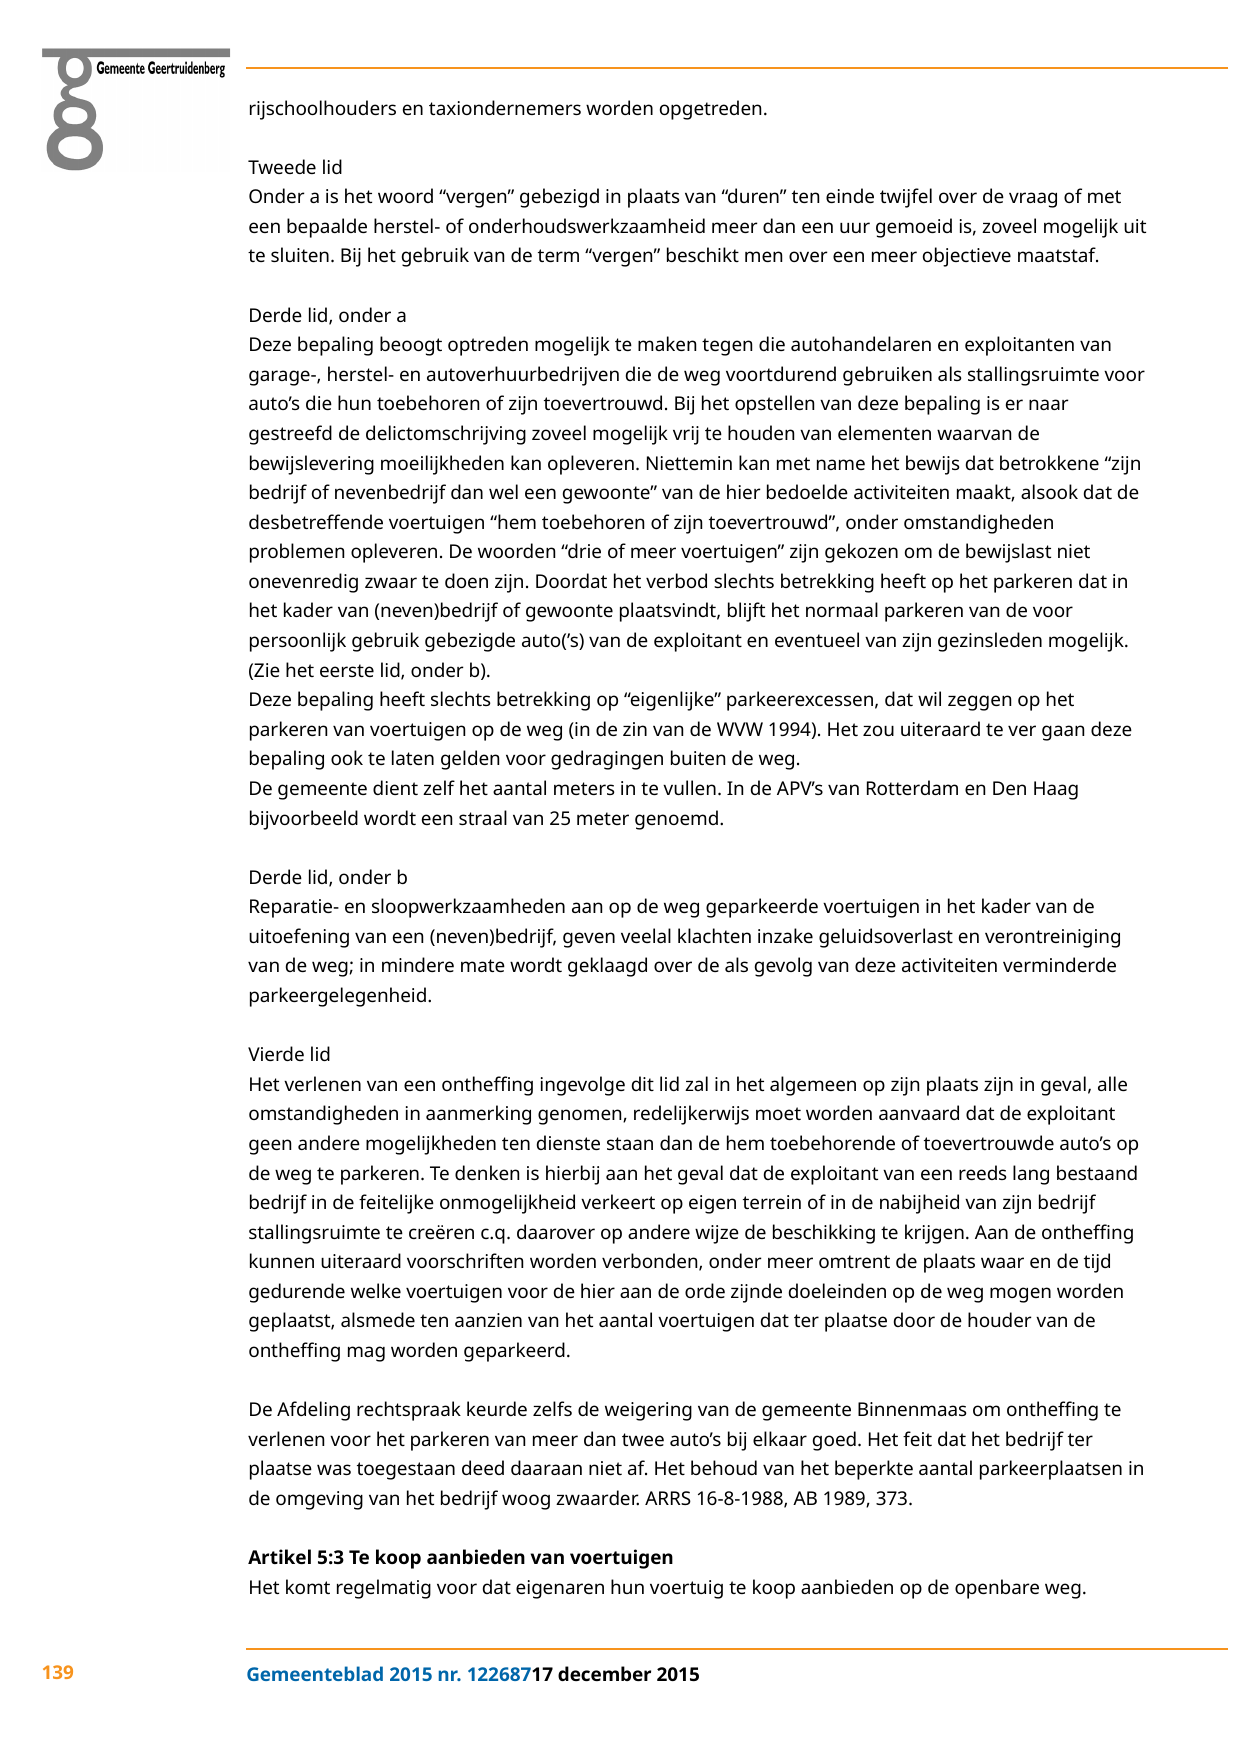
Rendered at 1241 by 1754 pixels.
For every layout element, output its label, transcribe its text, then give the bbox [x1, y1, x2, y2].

text Deze bepaling heeft slechts betrekking op “eigenlijke” parkeerexcessen, dat wil zeggen op het parkeren van voertuigen op de weg (in de zin van de WVW 1994). Het zou uiteraard te ver gaan deze bepaling ook te laten gelden voor gedragingen buiten de weg. [248, 686, 1152, 771]
text Het verlenen van een ontheffing ingevolge dit lid zal in het algemeen op zijn plaats zijn in geval, alle omstandigheden in aanmerking genomen, redelijkerwijs moet worden aanvaard dat de exploitant geen andere mogelijkheden ten dienste staan dan de hem toebehorende of toevertrouwde auto’s op de weg te parkeren. Te denken is hierbij aan het geval dat de exploitant van een reeds lang bestaand bedrijf in de feitelijke onmogelijkheid verkeert op eigen terrein of in de nabijheid van zijn bedrijf stallingsruimte te creëren c.q. daarover op andere wijze de beschikking te krijgen. Aan de ontheffing kunnen uiteraard voorschriften worden verbonden, onder meer omtrent de plaats waar en de tijd gedurende welke voertuigen voor de hier aan de orde zijnde doeleinden op de weg mogen worden geplaatst, alsmede ten aanzien van het aantal voertuigen dat ter plaatse door de houder van de ontheffing mag worden geparkeerd. [248, 1071, 1152, 1363]
text Vierde lid [248, 1041, 1152, 1067]
text Reparatie- en sloopwerkzaamheden aan op de weg geparkeerde voertuigen in het kader van de uitoefening van een (neven)bedrijf, geven veelal klachten inzake geluidsoverlast en verontreiniging van de weg; in mindere mate wordt geklaagd over de als gevolg van deze activiteiten verminderde parkeergelegenheid. [248, 893, 1152, 1008]
text Derde lid, onder b [248, 864, 1152, 890]
text Deze bepaling beoogt optreden mogelijk te maken tegen die autohandelaren en exploitanten van garage-, herstel- en autoverhuurbedrijven die de weg voortdurend gebruiken als stallingsruimte voor auto’s die hun toebehoren of zijn toevertrouwd. Bij het opstellen van deze bepaling is er naar gestreefd de delictomschrijving zoveel mogelijk vrij te houden van elementen waarvan de bewijslevering moeilijkheden kan opleveren. Niettemin kan met name het bewijs dat betrokkene “zijn bedrijf of nevenbedrijf dan wel een gewoonte” van de hier bedoelde activiteiten maakt, alsook dat de desbetreffende voertuigen “hem toebehoren of zijn toevertrouwd”, onder omstandigheden problemen opleveren. De woorden “drie of meer voertuigen” zijn gekozen om de bewijslast niet onevenredig zwaar te doen zijn. Doordat het verbod slechts betrekking heeft op het parkeren dat in het kader van (neven)bedrijf of gewoonte plaatsvindt, blijft het normaal parkeren van de voor persoonlijk gebruik gebezigde auto(’s) van de exploitant en eventueel van zijn gezinsleden mogelijk. (Zie het eerste lid, onder b). [248, 331, 1152, 683]
text Artikel 5:3 Te koop aanbieden van voertuigen [248, 1544, 1152, 1570]
text Onder a is het woord “vergen” gebezigd in plaats van “duren” ten einde twijfel over de vraag of met een bepaalde herstel- of onderhoudswerkzaamheid meer dan een uur gemoeid is, zoveel mogelijk uit te sluiten. Bij het gebruik van de term “vergen” beschikt men over een meer objectieve maatstaf. [248, 183, 1152, 268]
text Het komt regelmatig voor dat eigenaren hun voertuig te koop aanbieden op de openbare weg. [248, 1574, 1152, 1600]
text De Afdeling rechtspraak keurde zelfs de weigering van de gemeente Binnenmaas om ontheffing te verlenen voor het parkeren van meer dan twee auto’s bij elkaar goed. Het feit dat het bedrijf ter plaatse was toegestaan deed daaraan niet af. Het behoud van het beperkte aantal parkeerplaatsen in de omgeving van het bedrijf woog zwaarder. ARRS 16-8-1988, AB 1989, 373. [248, 1396, 1152, 1511]
text De gemeente dient zelf het aantal meters in te vullen. In de APV’s van Rotterdam en Den Haag bijvoorbeeld wordt een straal van 25 meter genoemd. [248, 775, 1152, 831]
text rijschoolhouders en taxiondernemers worden opgetreden. [248, 95, 1152, 121]
text Derde lid, onder a [248, 302, 1152, 328]
text Tweede lid [248, 154, 1152, 180]
picture [41, 47, 231, 172]
